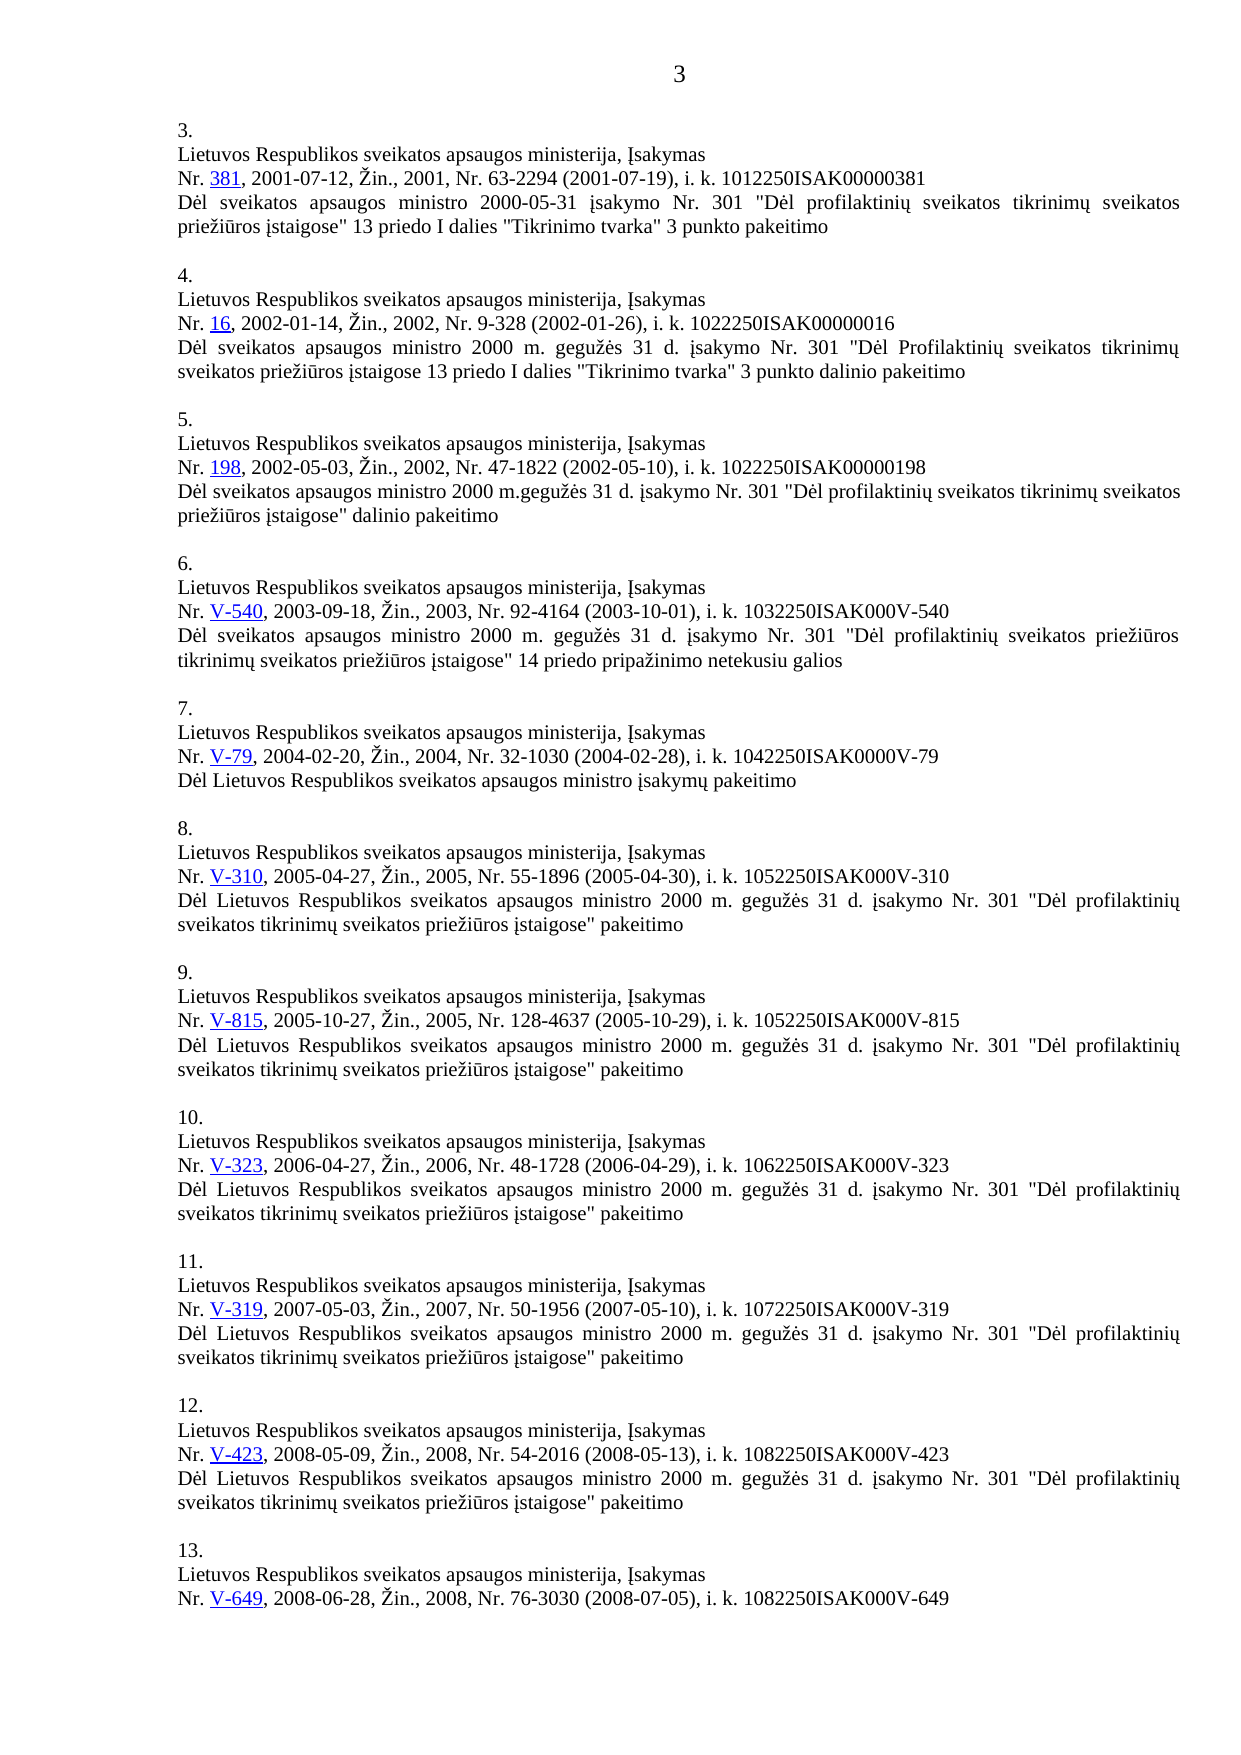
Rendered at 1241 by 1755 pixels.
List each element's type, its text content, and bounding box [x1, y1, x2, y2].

text Lietuvos Respublikos sveikatos apsaugos ministerija, Įsakymas [177, 1562, 1181, 1586]
text Lietuvos Respublikos sveikatos apsaugos ministerija, Įsakymas [177, 1129, 1181, 1153]
text 9. [177, 960, 1181, 984]
text 8. [177, 816, 1181, 840]
text Lietuvos Respublikos sveikatos apsaugos ministerija, Įsakymas [177, 287, 1181, 311]
text Lietuvos Respublikos sveikatos apsaugos ministerija, Įsakymas [177, 720, 1181, 744]
text 7. [177, 696, 1181, 720]
text Nr. V-815, 2005-10-27, Žin., 2005, Nr. 128-4637 (2005-10-29), i. k. 1052250ISAK000V-815 [177, 1008, 1181, 1032]
text Dėl sveikatos apsaugos ministro 2000 m. gegužės 31 d. įsakymo Nr. 301 "Dėl profilaktinių sveikatos priežiūros tikrinimų sveikatos priežiūros įstaigose" 14 priedo pripažinimo netekusiu galios [177, 623, 1181, 672]
text Lietuvos Respublikos sveikatos apsaugos ministerija, Įsakymas [177, 840, 1181, 864]
text Dėl sveikatos apsaugos ministro 2000 m.gegužės 31 d. įsakymo Nr. 301 "Dėl profilaktinių sveikatos tikrinimų sveikatos priežiūros įstaigose" dalinio pakeitimo [177, 479, 1181, 527]
text Lietuvos Respublikos sveikatos apsaugos ministerija, Įsakymas [177, 431, 1181, 455]
text Nr. V-79, 2004-02-20, Žin., 2004, Nr. 32-1030 (2004-02-28), i. k. 1042250ISAK0000V-79 [177, 744, 1181, 768]
text Dėl Lietuvos Respublikos sveikatos apsaugos ministro įsakymų pakeitimo [177, 768, 1181, 792]
text Nr. V-310, 2005-04-27, Žin., 2005, Nr. 55-1896 (2005-04-30), i. k. 1052250ISAK000V-310 [177, 864, 1181, 888]
text 4. [177, 262, 1181, 287]
text Dėl Lietuvos Respublikos sveikatos apsaugos ministro 2000 m. gegužės 31 d. įsakymo Nr. 301 "Dėl profilaktinių sveikatos tikrinimų sveikatos priežiūros įstaigose" pakeitimo [177, 1466, 1181, 1514]
text 13. [177, 1538, 1181, 1562]
text Nr. V-319, 2007-05-03, Žin., 2007, Nr. 50-1956 (2007-05-10), i. k. 1072250ISAK000V-319 [177, 1297, 1181, 1321]
text Nr. V-540, 2003-09-18, Žin., 2003, Nr. 92-4164 (2003-10-01), i. k. 1032250ISAK000V-540 [177, 599, 1181, 623]
text Lietuvos Respublikos sveikatos apsaugos ministerija, Įsakymas [177, 1273, 1181, 1297]
text Nr. 198, 2002-05-03, Žin., 2002, Nr. 47-1822 (2002-05-10), i. k. 1022250ISAK00000198 [177, 455, 1181, 479]
text Dėl sveikatos apsaugos ministro 2000-05-31 įsakymo Nr. 301 "Dėl profilaktinių sveikatos tikrinimų sveikatos priežiūros įstaigose" 13 priedo I dalies "Tikrinimo tvarka" 3 punkto pakeitimo [177, 190, 1181, 238]
text Dėl sveikatos apsaugos ministro 2000 m. gegužės 31 d. įsakymo Nr. 301 "Dėl Profilaktinių sveikatos tikrinimų sveikatos priežiūros įstaigose 13 priedo I dalies "Tikrinimo tvarka" 3 punkto dalinio pakeitimo [177, 335, 1181, 383]
text Nr. 381, 2001-07-12, Žin., 2001, Nr. 63-2294 (2001-07-19), i. k. 1012250ISAK00000381 [177, 166, 1181, 190]
text Nr. V-323, 2006-04-27, Žin., 2006, Nr. 48-1728 (2006-04-29), i. k. 1062250ISAK000V-323 [177, 1153, 1181, 1177]
text 3. [177, 118, 1181, 142]
text Lietuvos Respublikos sveikatos apsaugos ministerija, Įsakymas [177, 142, 1181, 166]
text 5. [177, 407, 1181, 431]
text Lietuvos Respublikos sveikatos apsaugos ministerija, Įsakymas [177, 984, 1181, 1008]
text Lietuvos Respublikos sveikatos apsaugos ministerija, Įsakymas [177, 1417, 1181, 1442]
text Dėl Lietuvos Respublikos sveikatos apsaugos ministro 2000 m. gegužės 31 d. įsakymo Nr. 301 "Dėl profilaktinių sveikatos tikrinimų sveikatos priežiūros įstaigose" pakeitimo [177, 888, 1181, 936]
text Nr. V-423, 2008-05-09, Žin., 2008, Nr. 54-2016 (2008-05-13), i. k. 1082250ISAK000V-423 [177, 1442, 1181, 1466]
text Dėl Lietuvos Respublikos sveikatos apsaugos ministro 2000 m. gegužės 31 d. įsakymo Nr. 301 "Dėl profilaktinių sveikatos tikrinimų sveikatos priežiūros įstaigose" pakeitimo [177, 1032, 1181, 1081]
text Lietuvos Respublikos sveikatos apsaugos ministerija, Įsakymas [177, 575, 1181, 599]
text Nr. V-649, 2008-06-28, Žin., 2008, Nr. 76-3030 (2008-07-05), i. k. 1082250ISAK000V-649 [177, 1586, 1181, 1610]
text 11. [177, 1249, 1181, 1273]
text 6. [177, 551, 1181, 575]
text Nr. 16, 2002-01-14, Žin., 2002, Nr. 9-328 (2002-01-26), i. k. 1022250ISAK00000016 [177, 311, 1181, 335]
text 10. [177, 1105, 1181, 1129]
text 12. [177, 1393, 1181, 1417]
text Dėl Lietuvos Respublikos sveikatos apsaugos ministro 2000 m. gegužės 31 d. įsakymo Nr. 301 "Dėl profilaktinių sveikatos tikrinimų sveikatos priežiūros įstaigose" pakeitimo [177, 1321, 1181, 1369]
text Dėl Lietuvos Respublikos sveikatos apsaugos ministro 2000 m. gegužės 31 d. įsakymo Nr. 301 "Dėl profilaktinių sveikatos tikrinimų sveikatos priežiūros įstaigose" pakeitimo [177, 1177, 1181, 1225]
